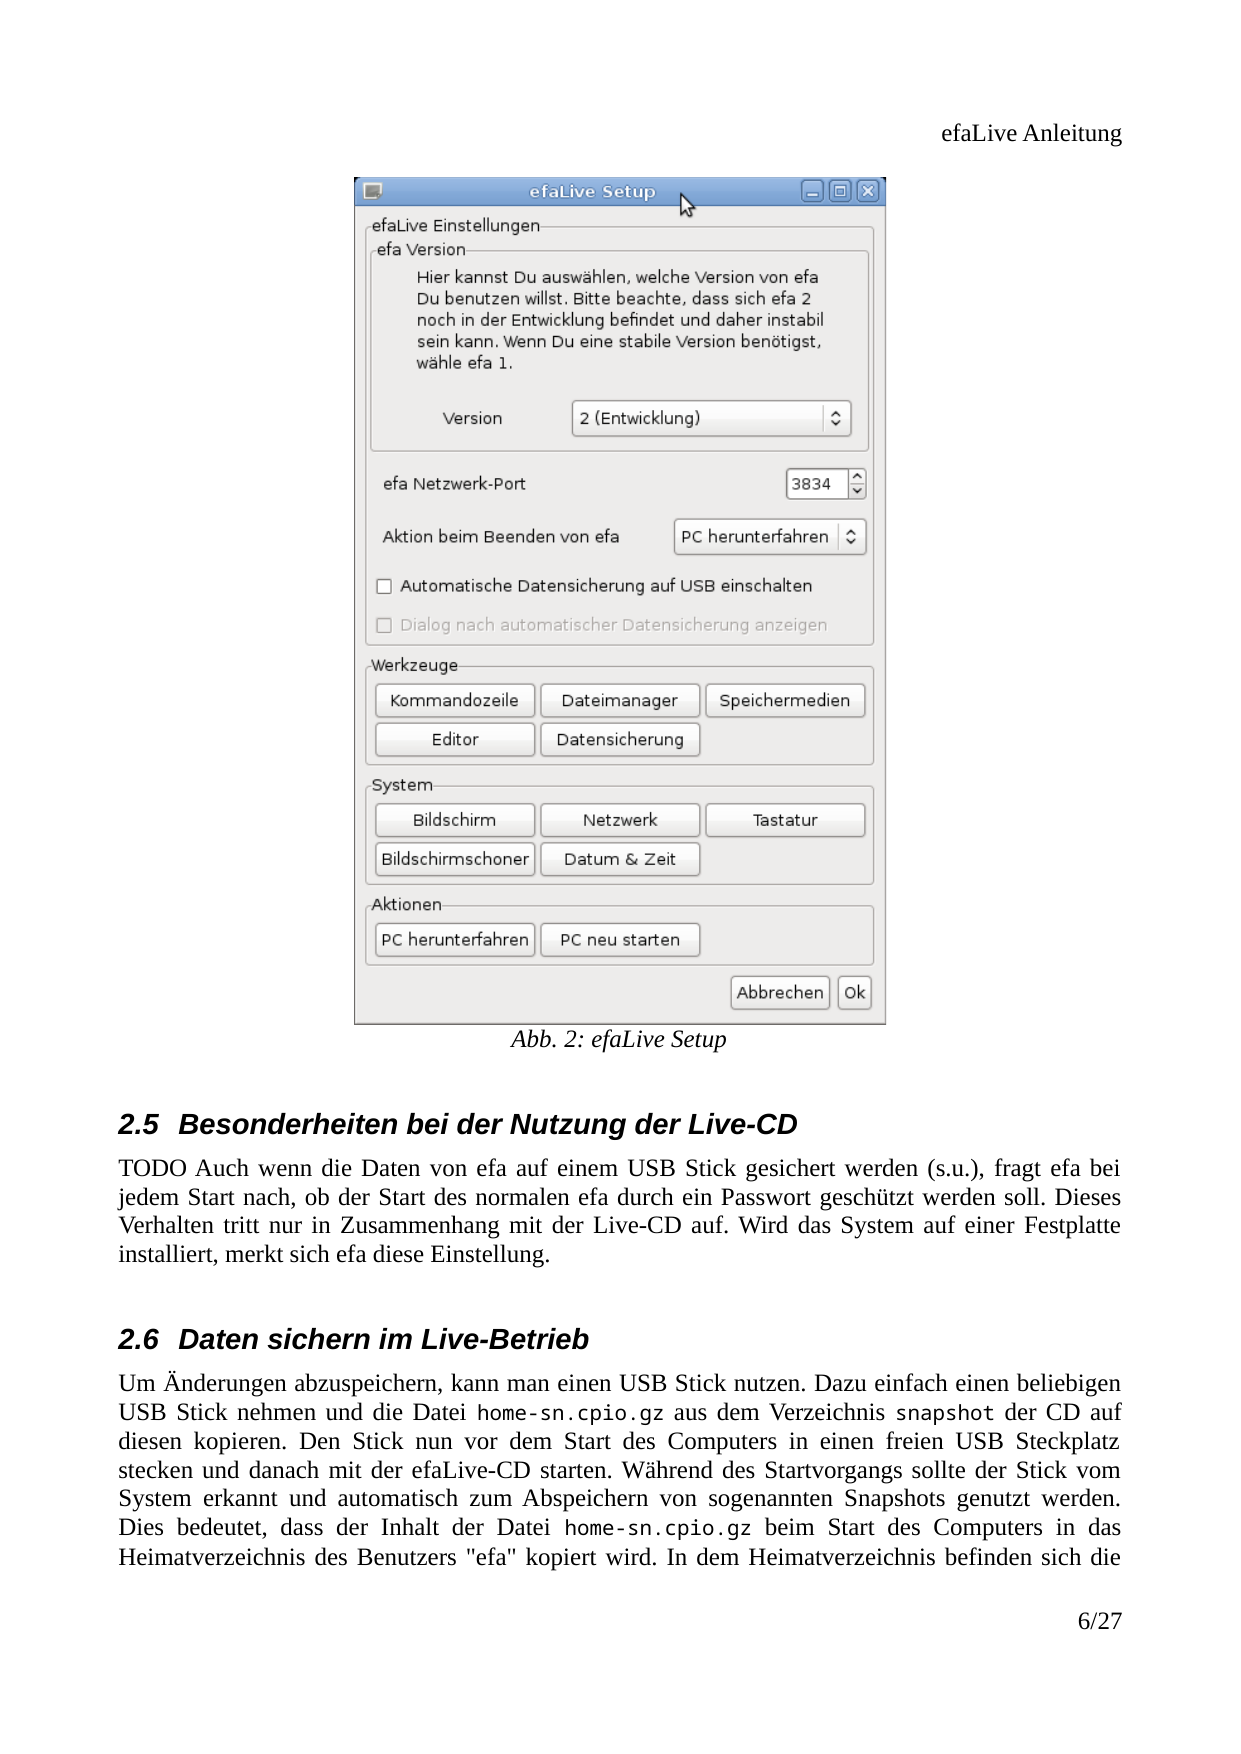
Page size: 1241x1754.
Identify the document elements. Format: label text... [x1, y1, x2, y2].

text Um Änderungen abzuspeichern, kann man einen USB Stick nutzen. Dazu einfach einen beliebigen USB Stick nehmen und die Datei home-sn.cpio.gz aus dem Verzeichnis snapshot der CD auf diesen kopieren. Den Stick nun vor dem Start des Computers in einen freien USB Steckplatz stecken und danach mit der efaLive-CD starten. Während des Startvorgangs sollte der Stick vom System erkannt und automatisch zum Abspeichern von sogenannten Snapshots genutzt werden. Dies bedeutet, dass der Inhalt der Datei home-sn.cpio.gz beim Start des Computers in das Heimatverzeichnis des Benutzers "efa" kopiert wird. In dem Heimatverzeichnis befinden sich die [118, 1368, 1122, 1571]
text TODO Auch wenn die Daten von efa auf einem USB Stick gesichert werden (s.u.), fragt efa bei jedem Start nach, ob der Start des normalen efa durch ein Passwort geschützt werden soll. Dieses Verhalten tritt nur in Zusammenhang mit der Live-CD auf. Wird das System auf einer Festplatte installiert, merkt sich efa diese Einstellung. [118, 1153, 1122, 1268]
text Abb. 2: efaLive Setup [354, 1025, 886, 1053]
subtitle Besonderheiten bei der Nutzung der Live-CD [118, 1107, 1122, 1141]
picture [354, 177, 887, 1025]
subtitle Daten sichern im Live-Betrieb [118, 1322, 1122, 1355]
